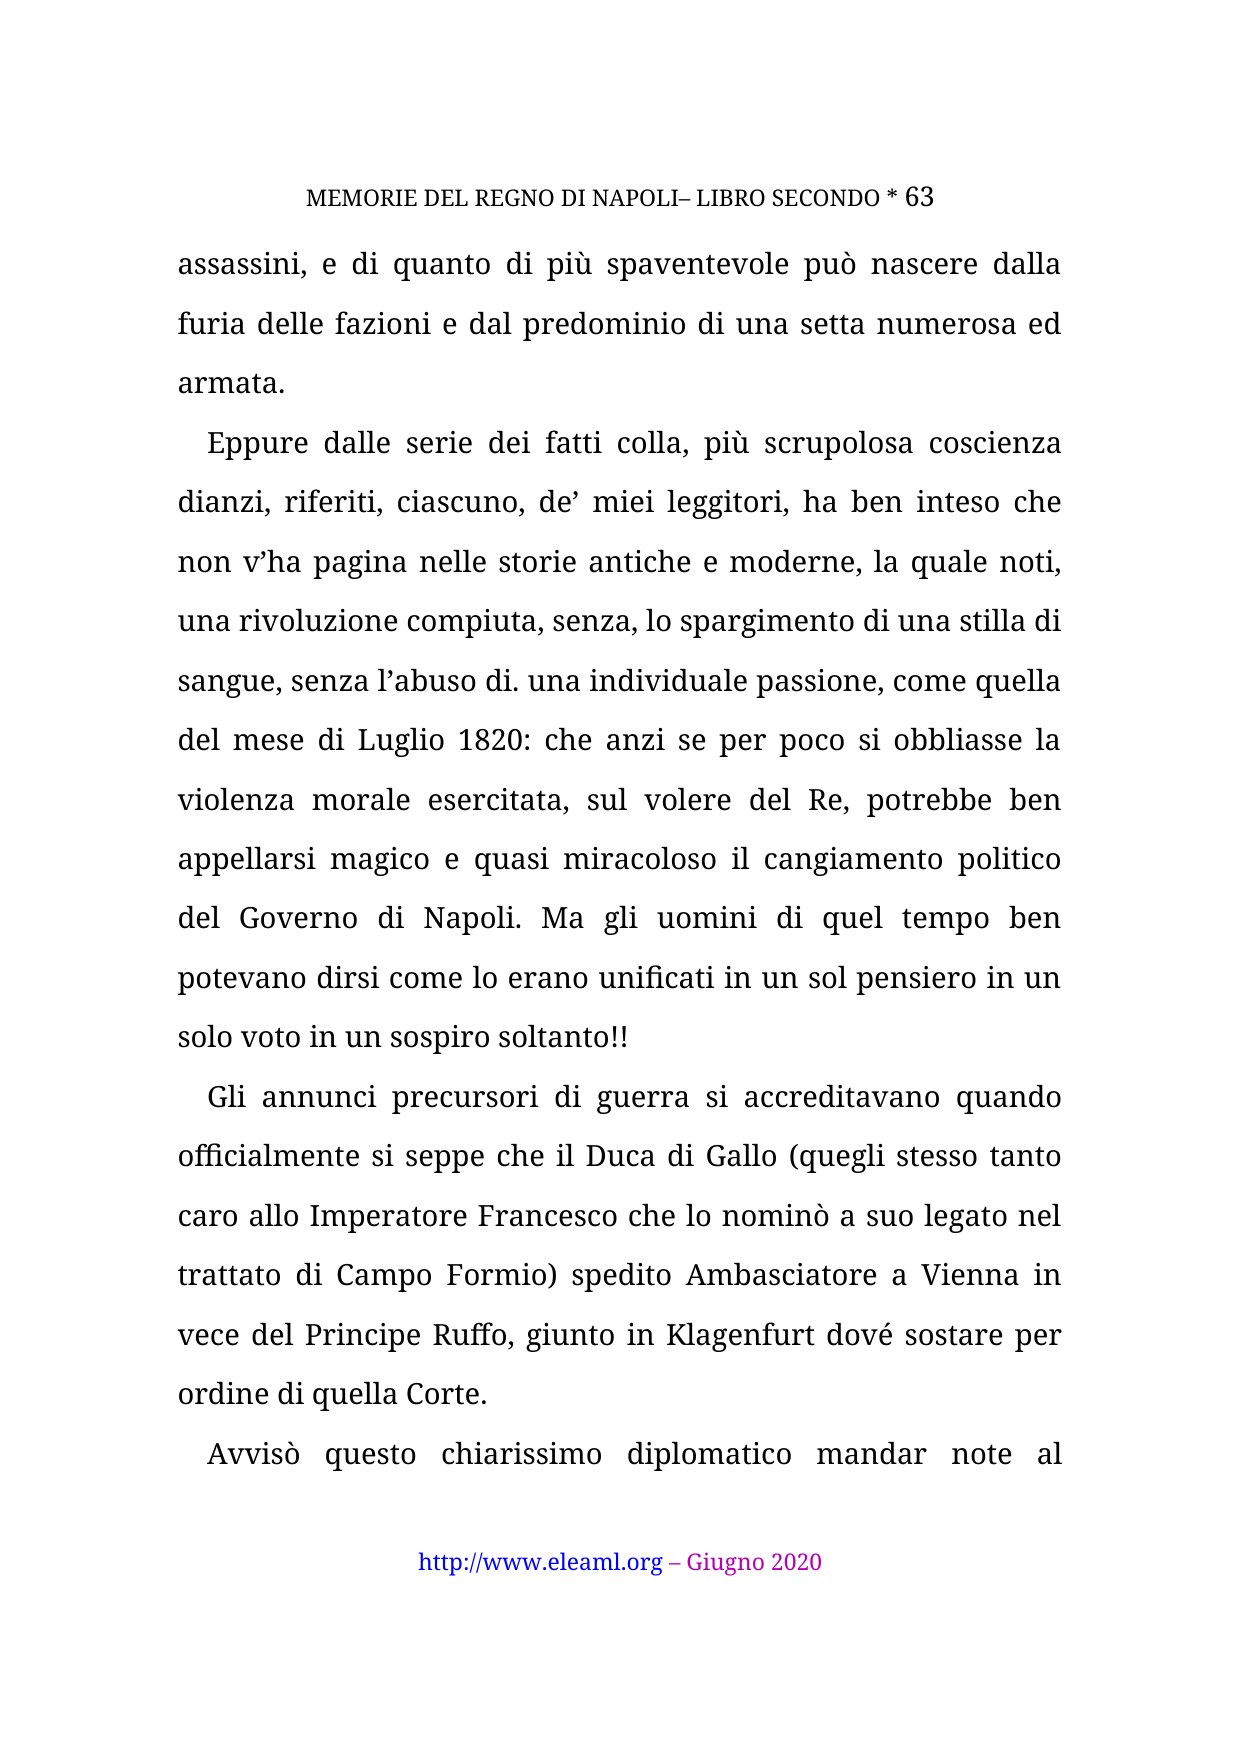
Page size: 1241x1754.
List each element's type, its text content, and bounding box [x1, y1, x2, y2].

text Gli annunci precursori di guerra si accreditavano quando officialmente si seppe che il Duca di Gallo (quegli stesso tanto caro allo Imperatore Francesco che lo nominò a suo legato nel trattato di Campo Formio) spedito Ambasciatore a Vienna in vece del Principe Ruffo, giunto in Klagenfurt dové sostare per ordine di quella Corte. [177, 1076, 1063, 1413]
text assassini, e di quanto di più spaventevole può nascere dalla furia delle fazioni e dal predominio di una setta numerosa ed armata. [177, 243, 1063, 402]
text Avvisò questo chiarissimo diplomatico mandar note al [177, 1433, 1063, 1473]
text Eppure dalle serie dei fatti colla, più scrupolosa coscienza dianzi, riferiti, ciascuno, de’ miei leggitori, ha ben inteso che non v’ha pagina nelle storie antiche e moderne, la quale noti, una rivoluzione compiuta, senza, lo spargimento di una stilla di sangue, senza l’abuso di. una individuale passione, come quella del mese di Luglio 1820: che anzi se per poco si obbliasse la violenza morale esercitata, sul volere del Re, potrebbe ben appellarsi magico e quasi miracoloso il cangiamento politico del Governo di Napoli. Ma gli uomini di quel tempo ben potevano dirsi come lo erano unificati in un sol pensiero in un solo voto in un sospiro soltanto!! [177, 422, 1063, 1056]
